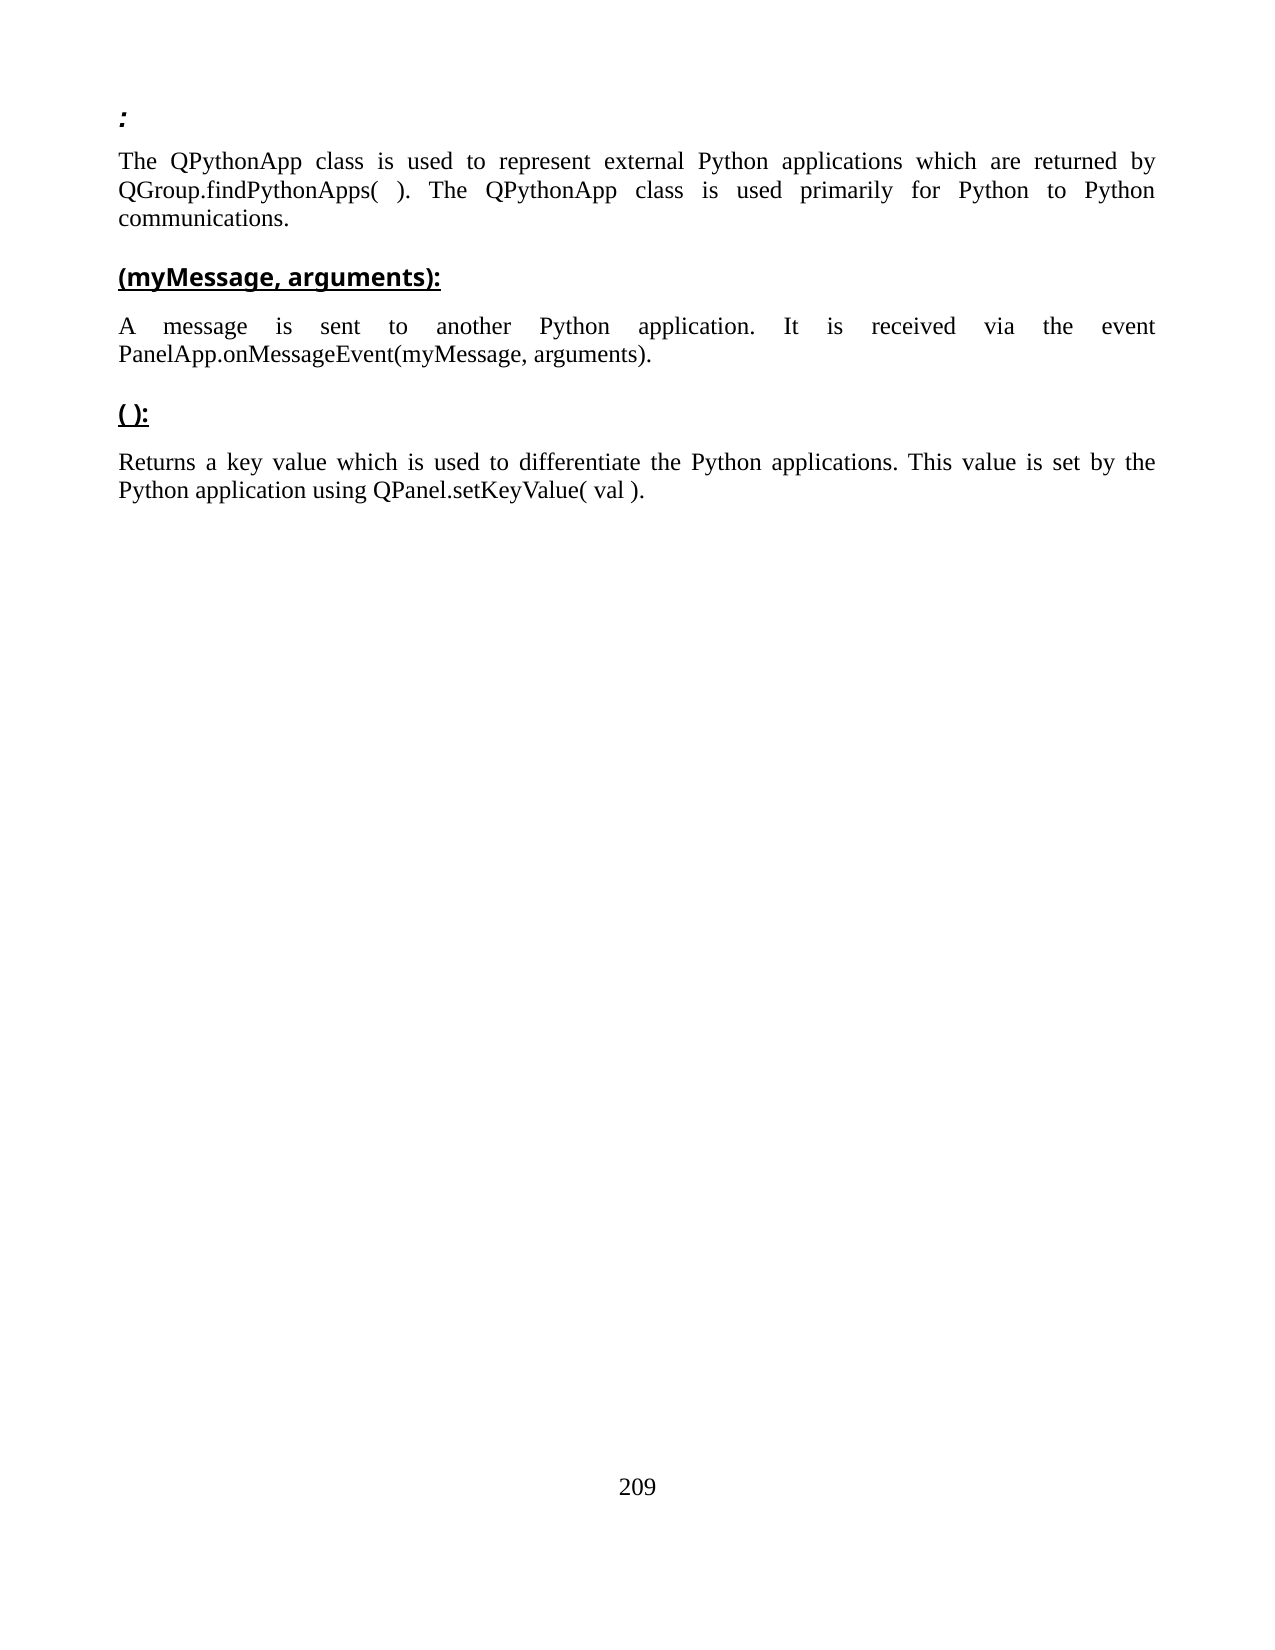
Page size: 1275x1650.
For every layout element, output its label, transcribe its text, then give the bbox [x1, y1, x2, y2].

text Returns a key value which is used to differentiate the Python applications. This value is set by the Python application using QPanel.setKeyValue( val ). [118, 447, 1157, 504]
title (myMessage, arguments): [118, 260, 1157, 294]
title ( ): [118, 396, 1157, 430]
subtitle : [118, 100, 1157, 133]
text A message is sent to another Python application. It is received via the event PanelApp.onMessageEvent(myMessage, arguments). [118, 311, 1157, 368]
text The QPythonApp class is used to represent external Python applications which are returned by QGroup.findPythonApps( ). The QPythonApp class is used primarily for Python to Python communications. [118, 146, 1157, 232]
